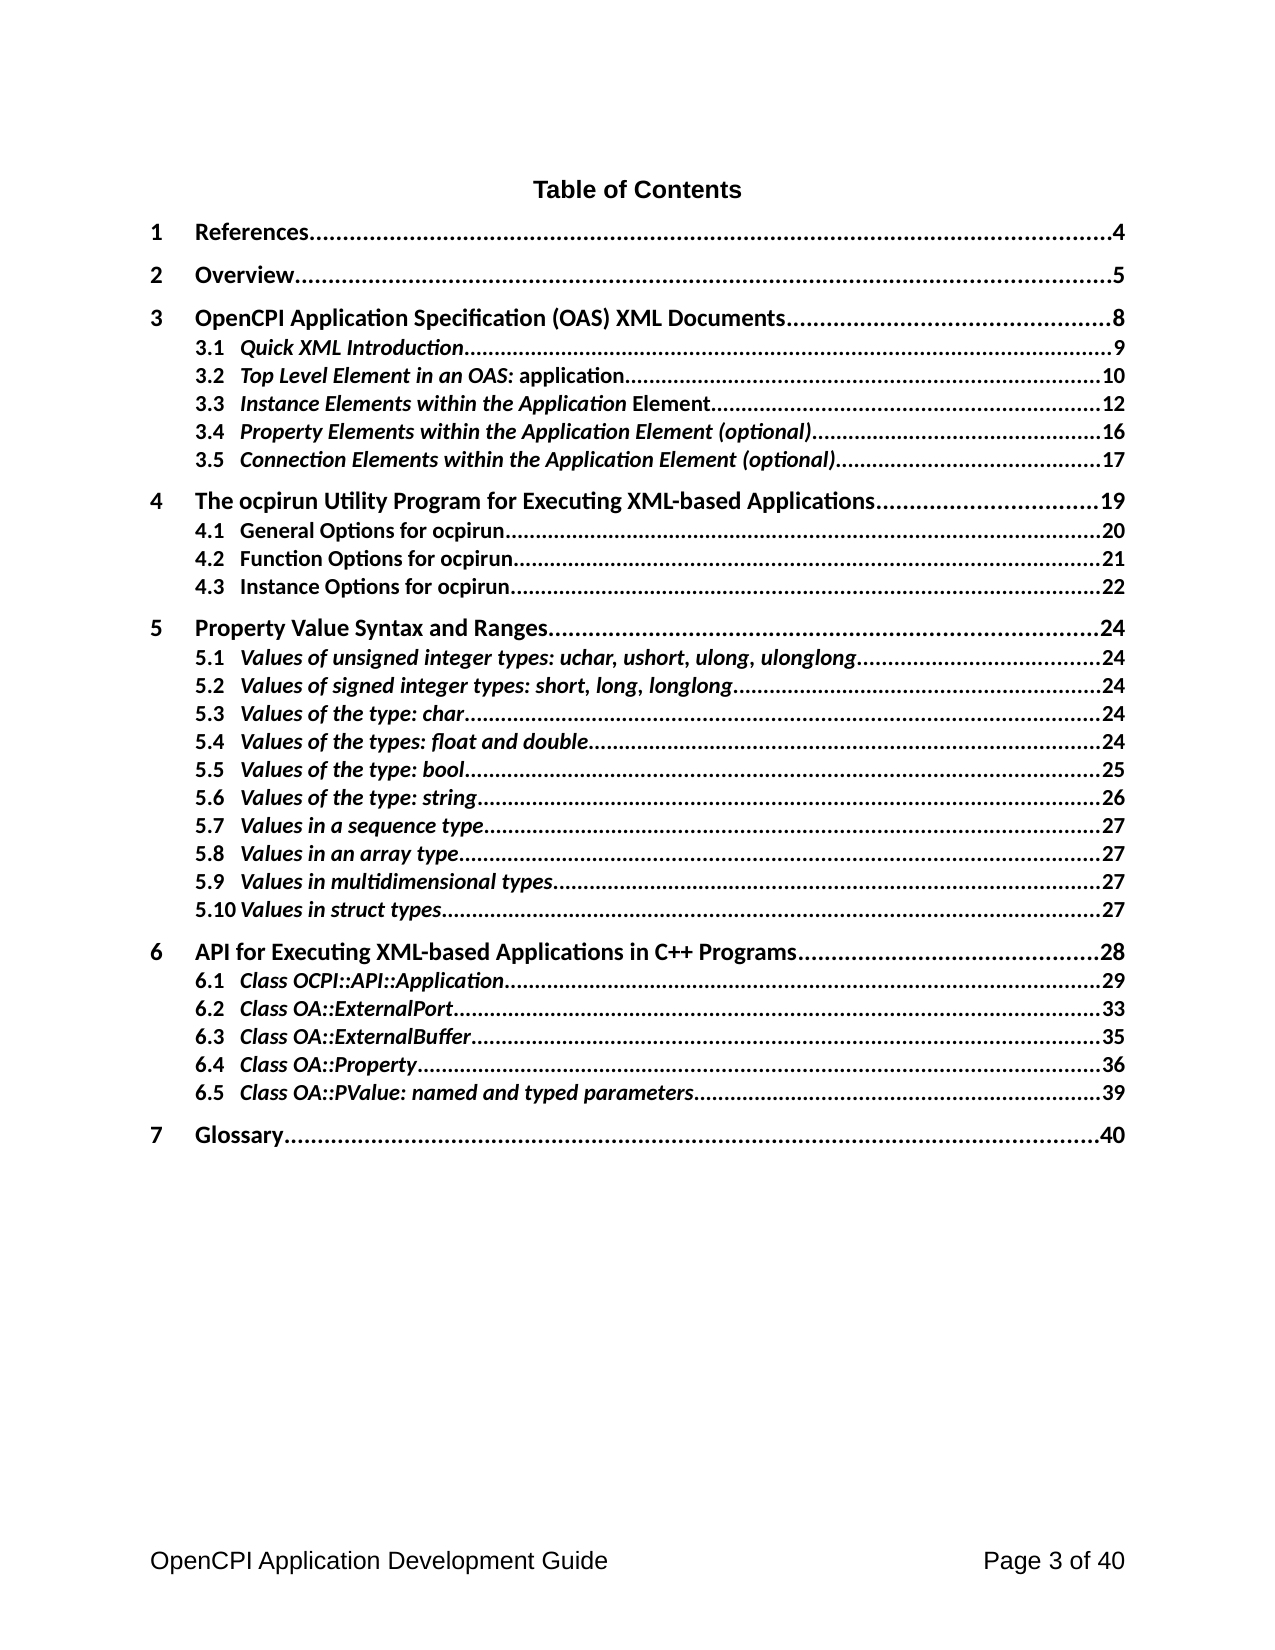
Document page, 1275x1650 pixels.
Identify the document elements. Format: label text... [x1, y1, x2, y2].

text 3 OpenCPI Application Specification (OAS) XML Documents 8 [150, 302, 1125, 333]
text 4.3 Instance Options for ocpirun 22 [175, 572, 1125, 600]
text 2 Overview 5 [150, 259, 1125, 290]
text 4.1 General Options for ocpirun 20 [175, 516, 1125, 544]
text 6 API for Executing XML-based Applications in C++ Programs 28 [150, 936, 1125, 966]
text 3.1 Quick XML Introduction 9 [175, 333, 1125, 361]
text 7 Glossary 40 [150, 1119, 1125, 1149]
text 5.8 Values in an array type 27 [175, 839, 1125, 867]
subtitle Table of Contents [150, 175, 1125, 204]
text 5.10 Values in struct types 27 [175, 895, 1125, 923]
text 1 References 4 [150, 216, 1125, 247]
text 5.3 Values of the type: char 24 [175, 699, 1125, 727]
text 6.4 Class OA::Property 36 [175, 1050, 1125, 1078]
text 5.4 Values of the types: float and double 24 [175, 727, 1125, 755]
text 6.3 Class OA::ExternalBuffer 35 [175, 1022, 1125, 1050]
text 5.5 Values of the type: bool 25 [175, 755, 1125, 783]
text 5 Property Value Syntax and Ranges 24 [150, 612, 1125, 643]
text 3.4 Property Elements within the Application Element (optional) 16 [175, 417, 1125, 445]
text 5.1 Values of unsigned integer types: uchar, ushort, ulong, ulonglong 24 [175, 643, 1125, 671]
text 5.6 Values of the type: string 26 [175, 783, 1125, 811]
text 3.3 Instance Elements within the Application Element 12 [175, 389, 1125, 417]
text 6.5 Class OA::PValue: named and typed parameters 39 [175, 1078, 1125, 1106]
text 6.2 Class OA::ExternalPort 33 [175, 994, 1125, 1022]
text 5.7 Values in a sequence type 27 [175, 811, 1125, 839]
text 4 The ocpirun Utility Program for Executing XML-based Applications 19 [150, 485, 1125, 516]
text 5.9 Values in multidimensional types 27 [175, 867, 1125, 895]
text 5.2 Values of signed integer types: short, long, longlong 24 [175, 671, 1125, 699]
text 3.2 Top Level Element in an OAS: application 10 [175, 361, 1125, 389]
text 3.5 Connection Elements within the Application Element (optional) 17 [175, 445, 1125, 473]
text 4.2 Function Options for ocpirun 21 [175, 544, 1125, 572]
text 6.1 Class OCPI::API::Application 29 [175, 966, 1125, 994]
